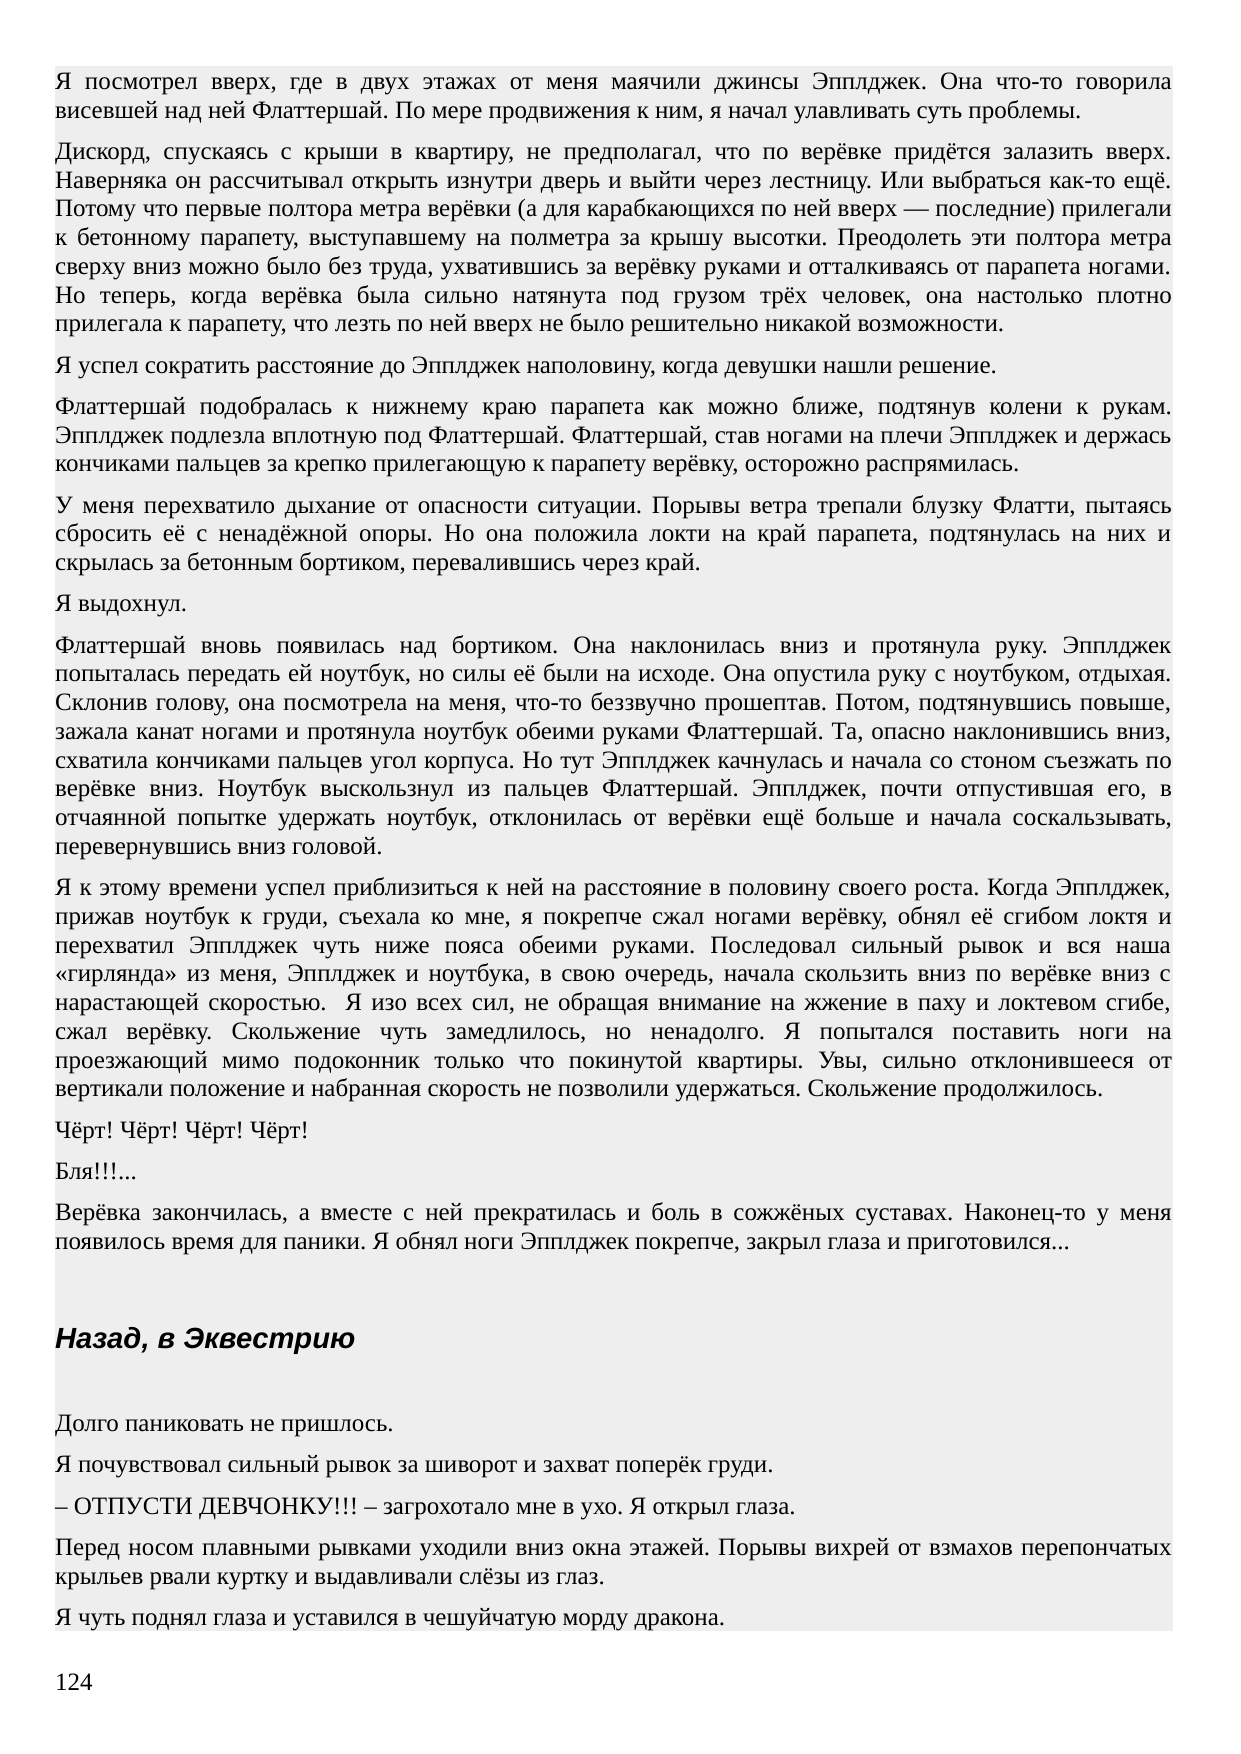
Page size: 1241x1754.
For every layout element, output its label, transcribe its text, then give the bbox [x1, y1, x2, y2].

subtitle Назад, в Эквестрию [55, 1321, 1173, 1354]
text Чёрт! Чёрт! Чёрт! Чёрт! [55, 1115, 1173, 1143]
text У меня перехватило дыхание от опасности ситуации. Порывы ветра трепали блузку Флатти, пытаясь сбросить её с ненадёжной опоры. Но она положила локти на край парапета, подтянулась на них и скрылась за бетонным бортиком, перевалившись через край. [55, 490, 1173, 576]
text Дискорд, спускаясь с крыши в квартиру, не предполагал, что по верёвке придётся залазить вверх. Наверняка он рассчитывал открыть изнутри дверь и выйти через лестницу. Или выбраться как-то ещё. Потому что первые полтора метра верёвки (а для карабкающихся по ней вверх — последние) прилегали к бетонному парапету, выступавшему на полметра за крышу высотки. Преодолеть эти полтора метра сверху вниз можно было без труда, ухватившись за верёвку руками и отталкиваясь от парапета ногами. Но теперь, когда верёвка была сильно натянута под грузом трёх человек, она настолько плотно прилегала к парапету, что лезть по ней вверх не было решительно никакой возможности. [55, 136, 1173, 337]
text – ОТПУСТИ ДЕВЧОНКУ!!! – загрохотало мне в ухо. Я открыл глаза. [55, 1491, 1173, 1519]
text Флаттершай вновь появилась над бортиком. Она наклонилась вниз и протянула руку. Эпплджек попыталась передать ей ноутбук, но силы её были на исходе. Она опустила руку с ноутбуком, отдыхая. Склонив голову, она посмотрела на меня, что-то беззвучно прошептав. Потом, подтянувшись повыше, зажала канат ногами и протянула ноутбук обеими руками Флаттершай. Та, опасно наклонившись вниз, схватила кончиками пальцев угол корпуса. Но тут Эпплджек качнулась и начала со стоном съезжать по верёвке вниз. Ноутбук выскользнул из пальцев Флаттершай. Эпплджек, почти отпустившая его, в отчаянной попытке удержать ноутбук, отклонилась от верёвки ещё больше и начала соскальзывать, перевернувшись вниз головой. [55, 630, 1173, 860]
text Я к этому времени успел приблизиться к ней на расстояние в половину своего роста. Когда Эпплджек, прижав ноутбук к груди, съехала ко мне, я покрепче сжал ногами верёвку, обнял её сгибом локтя и перехватил Эпплджек чуть ниже пояса обеими руками. Последовал сильный рывок и вся наша «гирлянда» из меня, Эпплджек и ноутбука, в свою очередь, начала скользить вниз по верёвке вниз с нарастающей скоростью. Я изо всех сил, не обращая внимание на жжение в паху и локтевом сгибе, сжал верёвку. Скольжение чуть замедлилось, но ненадолго. Я попытался поставить ноги на проезжающий мимо подоконник только что покинутой квартиры. Увы, сильно отклонившееся от вертикали положение и набранная скорость не позволили удержаться. Скольжение продолжилось. [55, 872, 1173, 1102]
text Я почувствовал сильный рывок за шиворот и захват поперёк груди. [55, 1449, 1173, 1478]
text Я успел сократить расстояние до Эпплджек наполовину, когда девушки нашли решение. [55, 350, 1173, 378]
text Бля!!!... [55, 1156, 1173, 1185]
text Верёвка закончилась, а вместе с ней прекратилась и боль в сожжёных суставах. Наконец-то у меня появилось время для паники. Я обнял ноги Эпплджек покрепче, закрыл глаза и приготовился... [55, 1197, 1173, 1255]
text Я посмотрел вверх, где в двух этажах от меня маячили джинсы Эпплджек. Она что-то говорила висевшей над ней Флаттершай. По мере продвижения к ним, я начал улавливать суть проблемы. [55, 66, 1173, 123]
text Я выдохнул. [55, 588, 1173, 617]
text Флаттершай подобралась к нижнему краю парапета как можно ближе, подтянув колени к рукам. Эпплджек подлезла вплотную под Флаттершай. Флаттершай, став ногами на плечи Эпплджек и держась кончиками пальцев за крепко прилегающую к парапету верёвку, осторожно распрямилась. [55, 391, 1173, 477]
text Я чуть поднял глаза и уставился в чешуйчатую морду дракона. [55, 1602, 1173, 1631]
text Долго паниковать не пришлось. [55, 1408, 1173, 1437]
text Перед носом плавными рывками уходили вниз окна этажей. Порывы вихрей от взмахов перепончатых крыльев рвали куртку и выдавливали слёзы из глаз. [55, 1532, 1173, 1589]
